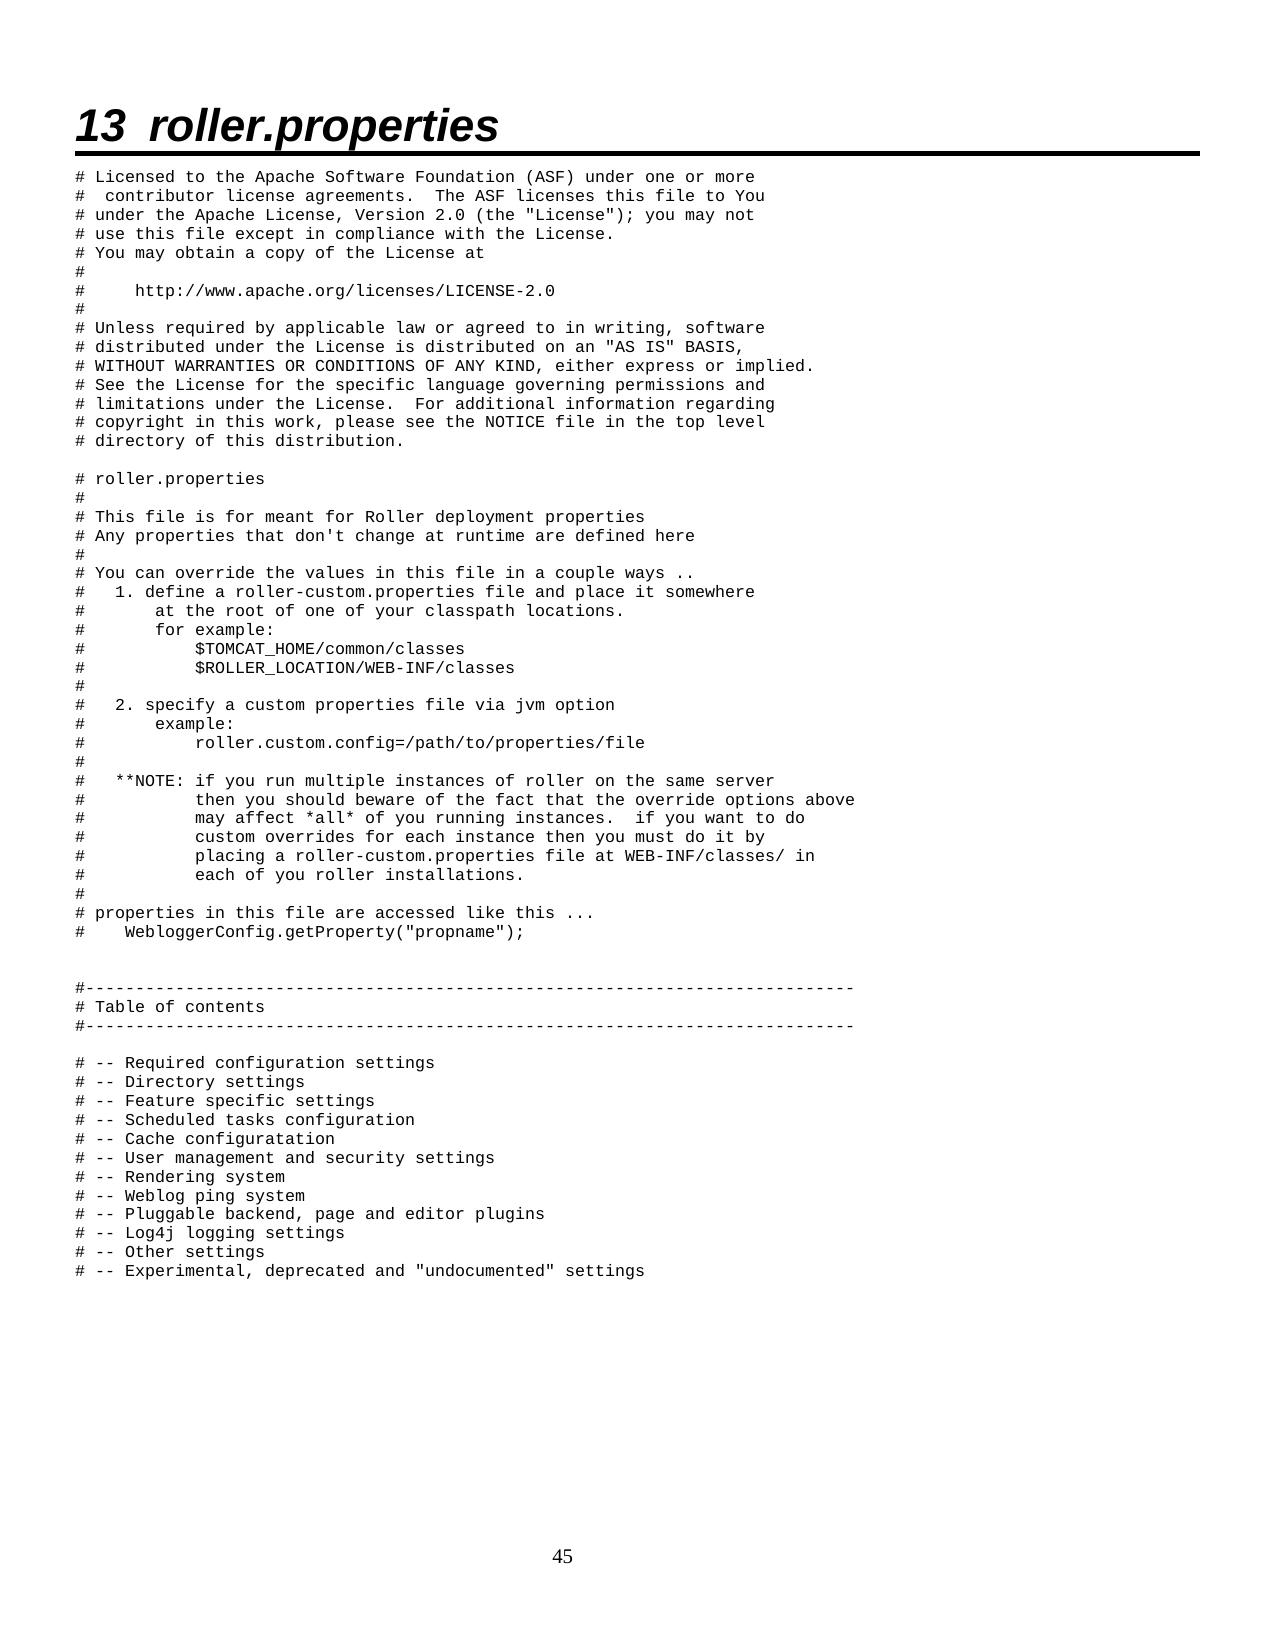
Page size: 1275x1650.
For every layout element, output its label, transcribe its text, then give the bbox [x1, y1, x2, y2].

text # 1. define a roller-custom.properties file and place it somewhere [75, 584, 1200, 603]
text # Unless required by applicable law or agreed to in writing, software [75, 320, 1200, 339]
text # [75, 301, 1200, 320]
text # directory of this distribution. [75, 433, 1200, 452]
text # for example: [75, 621, 1200, 640]
text # may affect *all* of you running instances. if you want to do [75, 810, 1200, 829]
text # at the root of one of your classpath locations. [75, 603, 1200, 621]
text # custom overrides for each instance then you must do it by [75, 829, 1200, 848]
text # Any properties that don't change at runtime are defined here [75, 527, 1200, 546]
text # WebloggerConfig.getProperty("propname"); [75, 923, 1200, 942]
text # Table of contents [75, 998, 1200, 1017]
text # -- Experimental, deprecated and "undocumented" settings [75, 1262, 1200, 1281]
text # under the Apache License, Version 2.0 (the "License"); you may not [75, 207, 1200, 226]
text # contributor license agreements. The ASF licenses this file to You [75, 188, 1200, 207]
text # http://www.apache.org/licenses/LICENSE-2.0 [75, 282, 1200, 301]
text # distributed under the License is distributed on an "AS IS" BASIS, [75, 339, 1200, 357]
text # -- Required configuration settings [75, 1055, 1200, 1074]
text # You may obtain a copy of the License at [75, 244, 1200, 263]
text # roller.custom.config=/path/to/properties/file [75, 734, 1200, 753]
text # [75, 546, 1200, 565]
text # [75, 263, 1200, 282]
text # -- Directory settings [75, 1074, 1200, 1093]
text # use this file except in compliance with the License. [75, 226, 1200, 244]
text #----------------------------------------------------------------------------- [75, 980, 1200, 998]
text # -- Cache configuratation [75, 1131, 1200, 1149]
text # limitations under the License. For additional information regarding [75, 395, 1200, 414]
text # -- Feature specific settings [75, 1093, 1200, 1112]
text # -- Rendering system [75, 1168, 1200, 1187]
text # -- User management and security settings [75, 1149, 1200, 1168]
text # 2. specify a custom properties file via jvm option [75, 697, 1200, 716]
text # -- Scheduled tasks configuration [75, 1112, 1200, 1131]
text # each of you roller installations. [75, 867, 1200, 885]
text # [75, 753, 1200, 772]
text # See the License for the specific language governing permissions and [75, 376, 1200, 395]
text # $ROLLER_LOCATION/WEB-INF/classes [75, 659, 1200, 678]
text # -- Pluggable backend, page and editor plugins [75, 1206, 1200, 1225]
text # example: [75, 716, 1200, 734]
text # [75, 678, 1200, 697]
text # -- Log4j logging settings [75, 1225, 1200, 1244]
text # placing a roller-custom.properties file at WEB-INF/classes/ in [75, 848, 1200, 867]
text # copyright in this work, please see the NOTICE file in the top level [75, 414, 1200, 433]
text # WITHOUT WARRANTIES OR CONDITIONS OF ANY KIND, either express or implied. [75, 357, 1200, 376]
text # This file is for meant for Roller deployment properties [75, 508, 1200, 527]
text # [75, 885, 1200, 904]
text # You can override the values in this file in a couple ways .. [75, 565, 1200, 584]
text #----------------------------------------------------------------------------- [75, 1017, 1200, 1036]
text # roller.properties [75, 471, 1200, 489]
text # [75, 489, 1200, 508]
text # properties in this file are accessed like this ... [75, 904, 1200, 923]
text # **NOTE: if you run multiple instances of roller on the same server [75, 772, 1200, 791]
text # -- Weblog ping system [75, 1187, 1200, 1206]
text # $TOMCAT_HOME/common/classes [75, 640, 1200, 659]
text # then you should beware of the fact that the override options above [75, 791, 1200, 810]
text # -- Other settings [75, 1244, 1200, 1262]
subtitle roller.properties [75, 100, 1200, 151]
text # Licensed to the Apache Software Foundation (ASF) under one or more [75, 169, 1200, 188]
